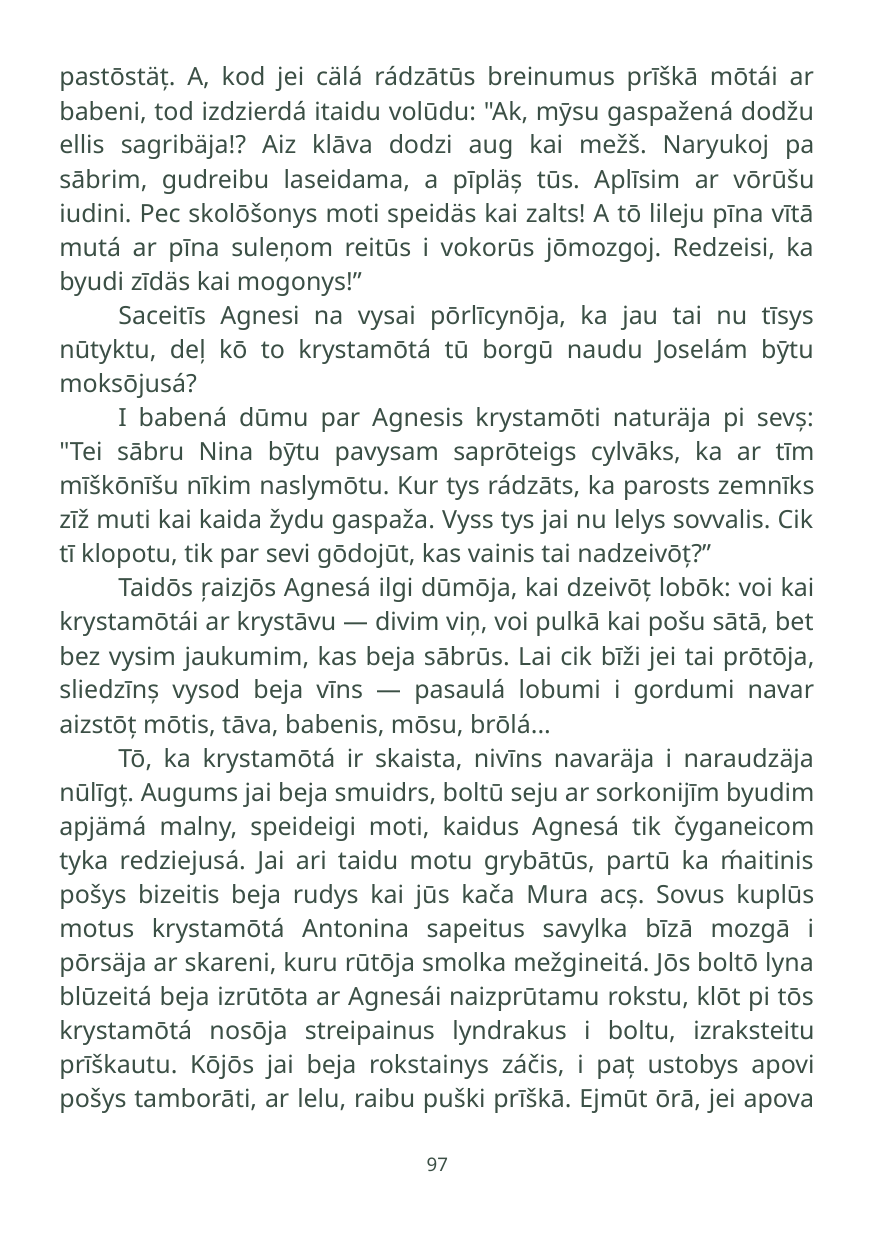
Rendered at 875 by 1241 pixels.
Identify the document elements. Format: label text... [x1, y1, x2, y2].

text Tō, ka krystamōtá ir skaista, nivīns navaräja i naraudzäja nūlīgț. Augums jai beja smuidrs, boltū seju ar sorkonijīm byudim apjämá malny, speideigi moti, kaidus Agnesá tik čyganeicom tyka redziejusá. Jai ari taidu motu grybātūs, partū ka ḿaitinis pošys bizeitis beja rudys kai jūs kača Mura acș. Sovus kuplūs motus krystamōtá Antonina sapeitus savylka bīzā mozgā i pōrsäja ar skareni, kuru rūtōja smolka mežgineitá. Jōs boltō lyna blūzeitá beja izrūtōta ar Agnesái naizprūtamu rokstu, klōt pi tōs krystamōtá nosōja streipainus lyndrakus i boltu, izraksteitu prīškautu. Kōjōs jai beja rokstainys záčis, i paț ustobys apovi pošys tamborāti, ar lelu, raibu puški prīškā. Ejmūt ōrā, jei apova [59, 740, 815, 1115]
text I babená dūmu par Agnesis krystamōti naturäja pi sevș: "Tei sābru Nina bȳtu pavysam saprōteigs cylvāks, ka ar tīm mīškōnīšu nīkim naslymōtu. Kur tys rádzāts, ka parosts zemnīks zīž muti kai kaida žydu gaspaža. Vyss tys jai nu lelys sovvalis. Cik tī klopotu, tik par sevi gōdojūt, kas vainis tai nadzeivōț?” [59, 400, 815, 570]
text Saceitīs Agnesi na vysai pōrlīcynōja, ka jau tai nu tīsys nūtyktu, deļ kō to krystamōtá tū borgū naudu Joselám bȳtu moksōjusá? [59, 297, 815, 400]
text pastōstäț. A, kod jei cälá rádzātūs breinumus prīškā mōtái ar babeni, tod izdzierdá itaidu volūdu: "Ak, mȳsu gaspažená dodžu ellis sagribäja!? Aiz klāva dodzi aug kai mežš. Naryukoj pa sābrim, gudreibu laseidama, a pīpläș tūs. Aplīsim ar vōrūšu iudini. Pec skolōšonys moti speidäs kai zalts! A tō lileju pīna vītā mutá ar pīna suleņom reitūs i vokorūs jōmozgoj. Redzeisi, ka byudi zīdäs kai mogonys!” [59, 59, 815, 297]
text Taidōs ŗaizjōs Agnesá ilgi dūmōja, kai dzeivōț lobōk: voi kai krystamōtái ar krystāvu — divim viņ, voi pulkā kai pošu sātā, bet bez vysim jaukumim, kas beja sābrūs. Lai cik bīži jei tai prōtōja, sliedzīnș vysod beja vīns — pasaulá lobumi i gordumi navar aizstōț mōtis, tāva, babenis, mōsu, brōlá... [59, 570, 815, 740]
